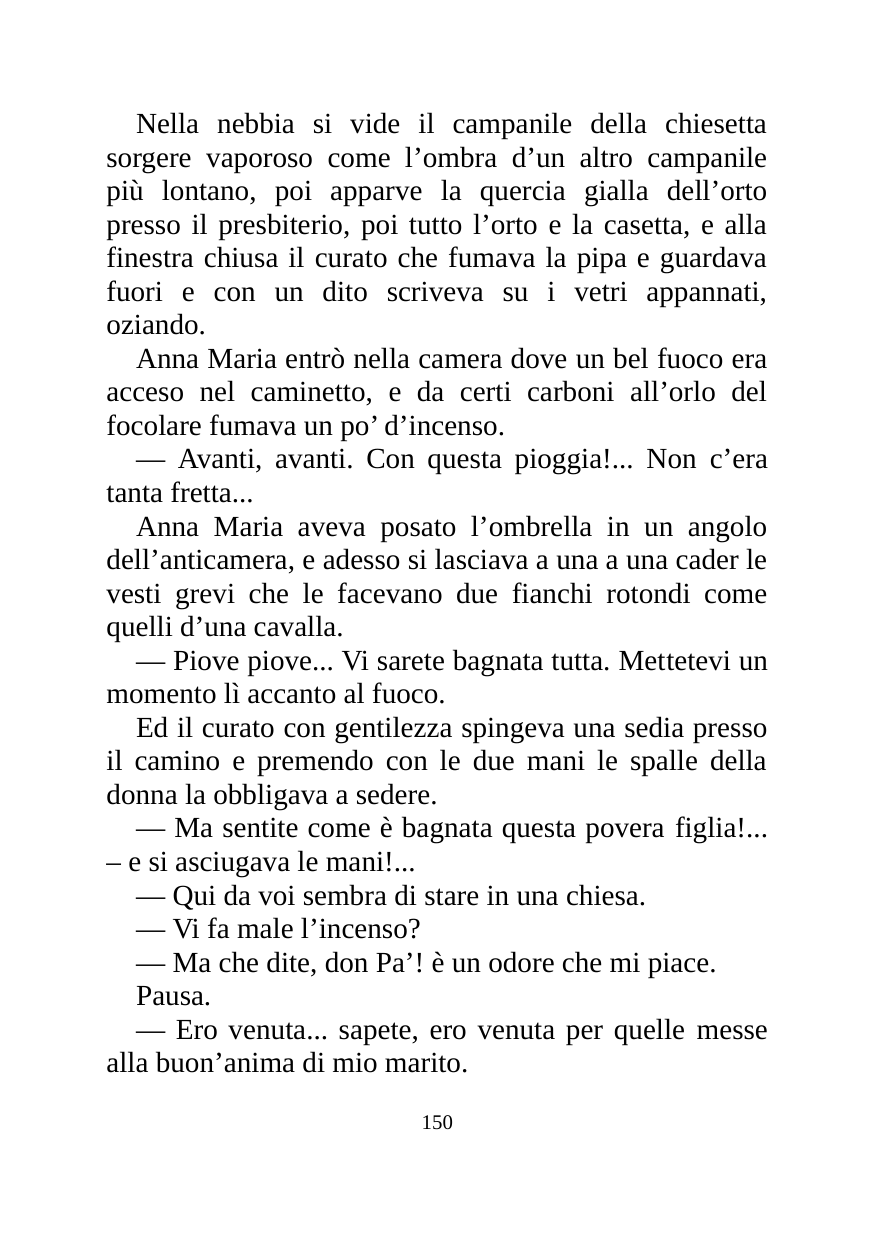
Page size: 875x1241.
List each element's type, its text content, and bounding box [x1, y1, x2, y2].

text Pausa. [106, 978, 768, 1012]
text — Ero venuta... sapete, ero venuta per quelle messe alla buon’anima di mio marito. [106, 1012, 768, 1079]
text Ed il curato con gentilezza spingeva una sedia presso il camino e premendo con le due mani le spalle della donna la obbligava a sedere. [106, 710, 768, 811]
text Nella nebbia si vide il campanile della chiesetta sorgere vaporoso come l’ombra d’un altro campanile più lontano, poi apparve la quercia gialla dell’orto presso il presbiterio, poi tutto l’orto e la casetta, e alla finestra chiusa il curato che fumava la pipa e guardava fuori e con un dito scriveva su i vetri appannati, oziando. [106, 106, 768, 341]
text Anna Maria entrò nella camera dove un bel fuoco era acceso nel caminetto, e da certi carboni all’orlo del focolare fumava un po’ d’incenso. [106, 341, 768, 442]
text — Avanti, avanti. Con questa pioggia!... Non c’era tanta fretta... [106, 442, 768, 509]
text — Ma sentite come è bagnata questa povera figlia!... – e si asciugava le mani!... [106, 811, 768, 878]
text — Ma che dite, don Pa’! è un odore che mi piace. [106, 945, 768, 978]
text — Piove piove... Vi sarete bagnata tutta. Mettetevi un momento lì accanto al fuoco. [106, 643, 768, 710]
text — Vi fa male l’incenso? [106, 911, 768, 945]
text — Qui da voi sembra di stare in una chiesa. [106, 878, 768, 911]
text Anna Maria aveva posato l’ombrella in un angolo dell’anticamera, e adesso si lasciava a una a una cader le vesti grevi che le facevano due fianchi rotondi come quelli d’una cavalla. [106, 509, 768, 643]
